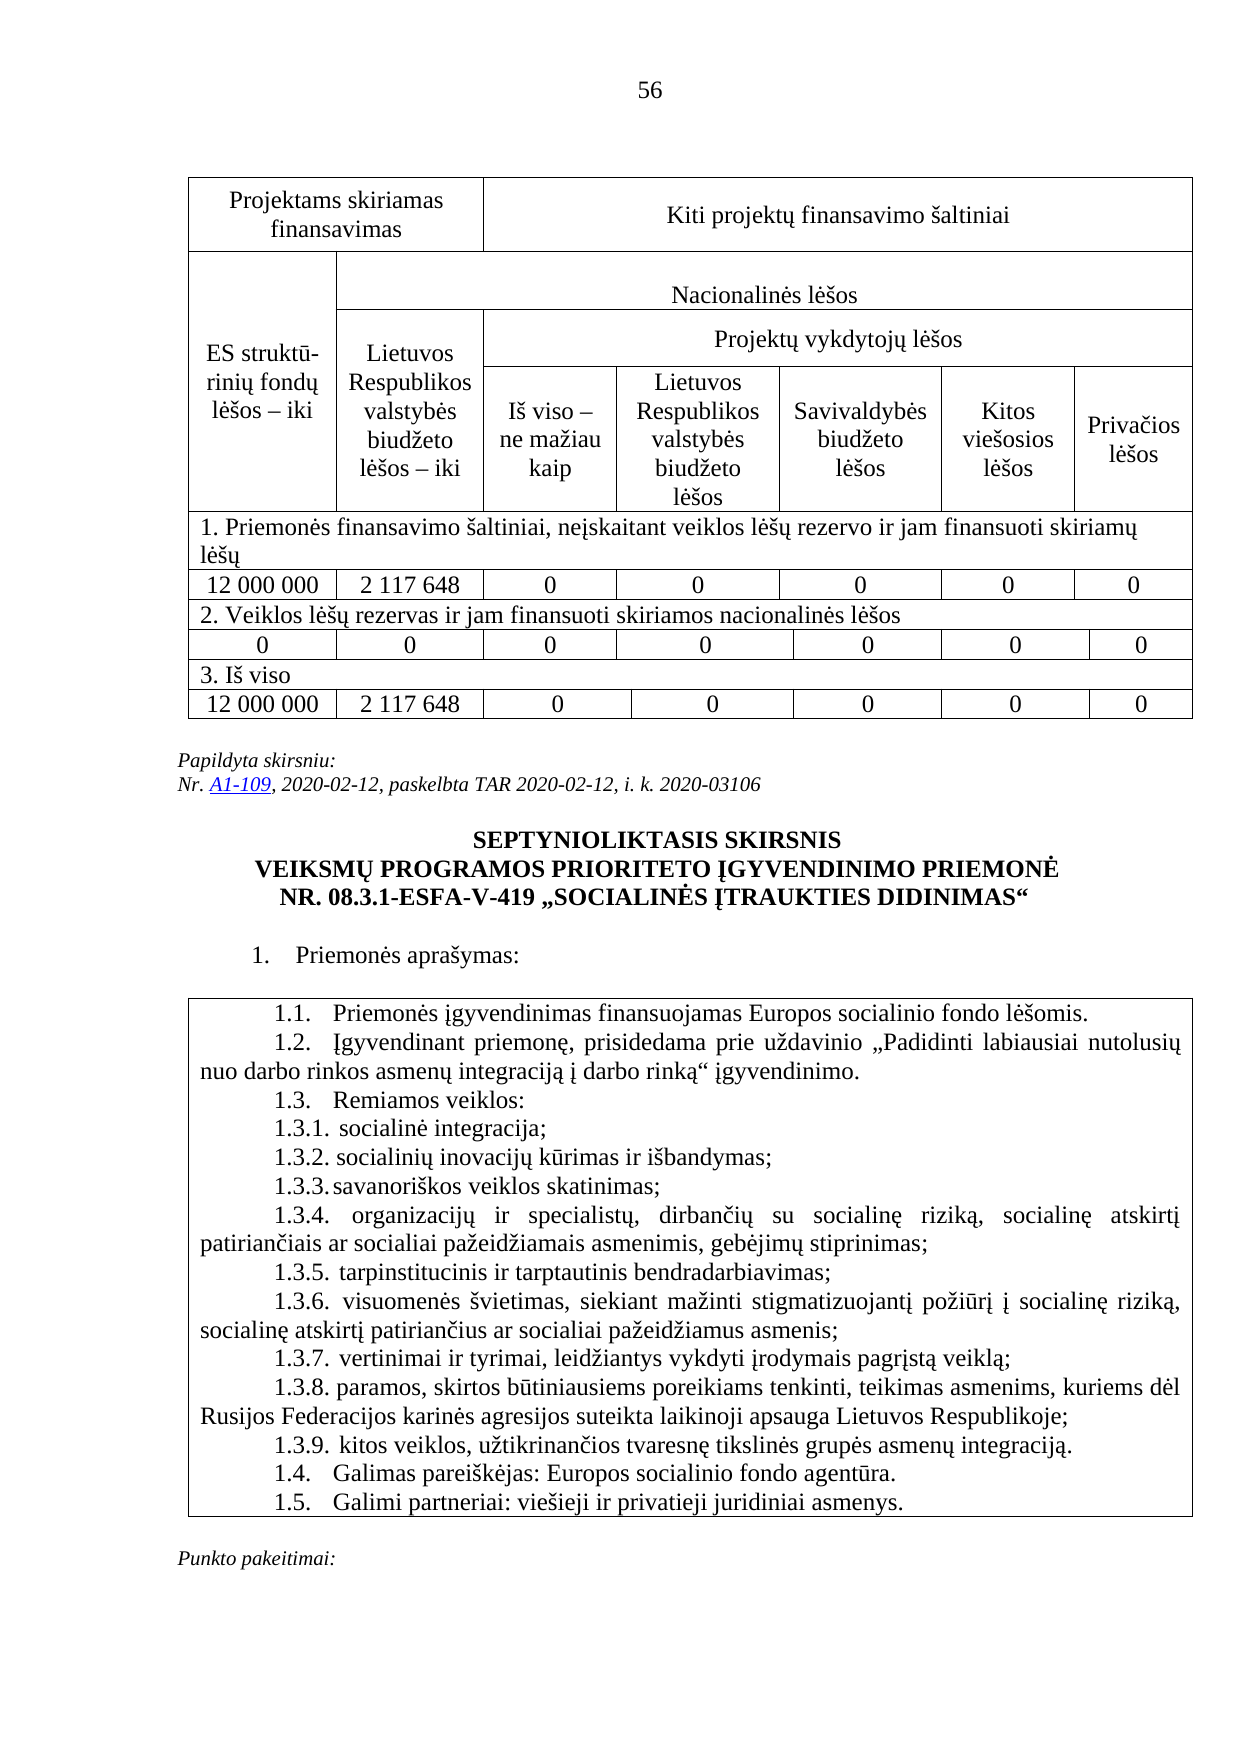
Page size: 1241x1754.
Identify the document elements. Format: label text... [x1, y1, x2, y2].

table_cell Projektų vykdytojų lėšos [484, 310, 1192, 366]
table_cell 0 [189, 630, 336, 659]
table_cell Lietuvos Respublikos valstybės biudžeto lėšos [617, 367, 779, 511]
text 1. Priemonės aprašymas: [177, 940, 1137, 969]
table_header Kiti projektų finansavimo šaltiniai [484, 178, 1192, 251]
table_cell Savivaldybės biudžeto lėšos [780, 367, 941, 511]
table_cell 2 117 648 [337, 690, 483, 718]
table_cell 1. Priemonės finansavimo šaltiniai, neįskaitant veiklos lėšų rezervo ir jam finansuoti skiriamų lėšų [189, 512, 1192, 569]
table_cell 0 [632, 690, 793, 718]
table_cell 0 [617, 630, 793, 659]
table_cell 12 000 000 [189, 570, 336, 599]
table_cell 0 [942, 630, 1089, 659]
table_cell 2 117 648 [337, 570, 483, 599]
table_cell 0 [1090, 630, 1192, 659]
table_cell Lietuvos Respublikos valstybės biudžeto lėšos – iki [337, 310, 483, 511]
table_cell 0 [780, 570, 941, 599]
table_cell Iš viso – ne mažiau kaip [484, 367, 616, 511]
table_cell 0 [1090, 690, 1192, 718]
table_header Projektams skiriamas finansavimas [189, 178, 483, 251]
table_cell Privačios lėšos [1075, 367, 1192, 511]
text Papildyta skirsniu: [177, 748, 1137, 772]
table_cell 0 [484, 570, 616, 599]
text Punkto pakeitimai: [177, 1546, 1137, 1570]
table_cell 0 [794, 630, 941, 659]
table_cell 0 [942, 570, 1074, 599]
text SEPTYNIOLIKTASIS SKIRSNIS [177, 825, 1137, 854]
table_cell 0 [1075, 570, 1192, 599]
text VEIKSMŲ PROGRAMOS PRIORITETO ĮGYVENDINIMO PRIEMONĖ NR. 08.3.1‑ESFA‑V‑419 „SOCIALINĖS ĮTRAUKTIES DIDINIMAS“ [177, 854, 1137, 911]
table_cell 0 [942, 690, 1089, 718]
table_header 1.1. Priemonės įgyvendinimas finansuojamas Europos socialinio fondo lėšomis. 1.2. Įgyvendinant priemonę, prisidedama prie uždavinio „Padidinti labiausiai nutolusių nuo darbo rinkos asmenų integraciją į darbo rinką“ įgyvendinimo. 1.3. Remiamos veiklos: 1.3.1. socialinė integracija; 1.3.2. socialinių inovacijų kūrimas ir išbandymas; 1.3.3. savanoriškos veiklos skatinimas; 1.3.4. organizacijų ir specialistų, dirbančių su socialinę riziką, socialinę atskirtį patiriančiais ar socialiai pažeidžiamais asmenimis, gebėjimų stiprinimas; 1.3.5. tarpinstitucinis ir tarptautinis bendradarbiavimas; 1.3.6. visuomenės švietimas, siekiant mažinti stigmatizuojantį požiūrį į socialinę riziką, socialinę atskirtį patiriančius ar socialiai pažeidžiamus asmenis; 1.3.7. vertinimai ir tyrimai, leidžiantys vykdyti įrodymais pagrįstą veiklą; 1.3.8. paramos, skirtos būtiniausiems poreikiams tenkinti, teikimas asmenims, kuriems dėl Rusijos Federacijos karinės agresijos suteikta laikinoji apsauga Lietuvos Respublikoje; 1.3.9. kitos veiklos, užtikrinančios tvaresnę tikslinės grupės asmenų integraciją. 1.4. Galimas pareiškėjas: Europos socialinio fondo agentūra. 1.5. Galimi partneriai: viešieji ir privatieji juridiniai asmenys. [189, 999, 1192, 1516]
table_cell 0 [617, 570, 779, 599]
table_cell 0 [484, 690, 631, 718]
table_cell 0 [337, 630, 483, 659]
table_cell 0 [484, 630, 616, 659]
table_cell Nacionalinės lėšos [337, 252, 1192, 309]
table_cell 2. Veiklos lėšų rezervas ir jam finansuoti skiriamos nacionalinės lėšos [189, 600, 1192, 629]
table_cell 12 000 000 [189, 690, 336, 718]
table_cell ES struktū-rinių fondų lėšos – iki [189, 252, 336, 511]
table_cell 3. Iš viso [189, 660, 1192, 688]
text Nr. A1-109, 2020-02-12, paskelbta TAR 2020-02-12, i. k. 2020-03106 [177, 772, 1137, 796]
table_cell Kitos viešosios lėšos [942, 367, 1074, 511]
table_cell 0 [794, 690, 941, 718]
